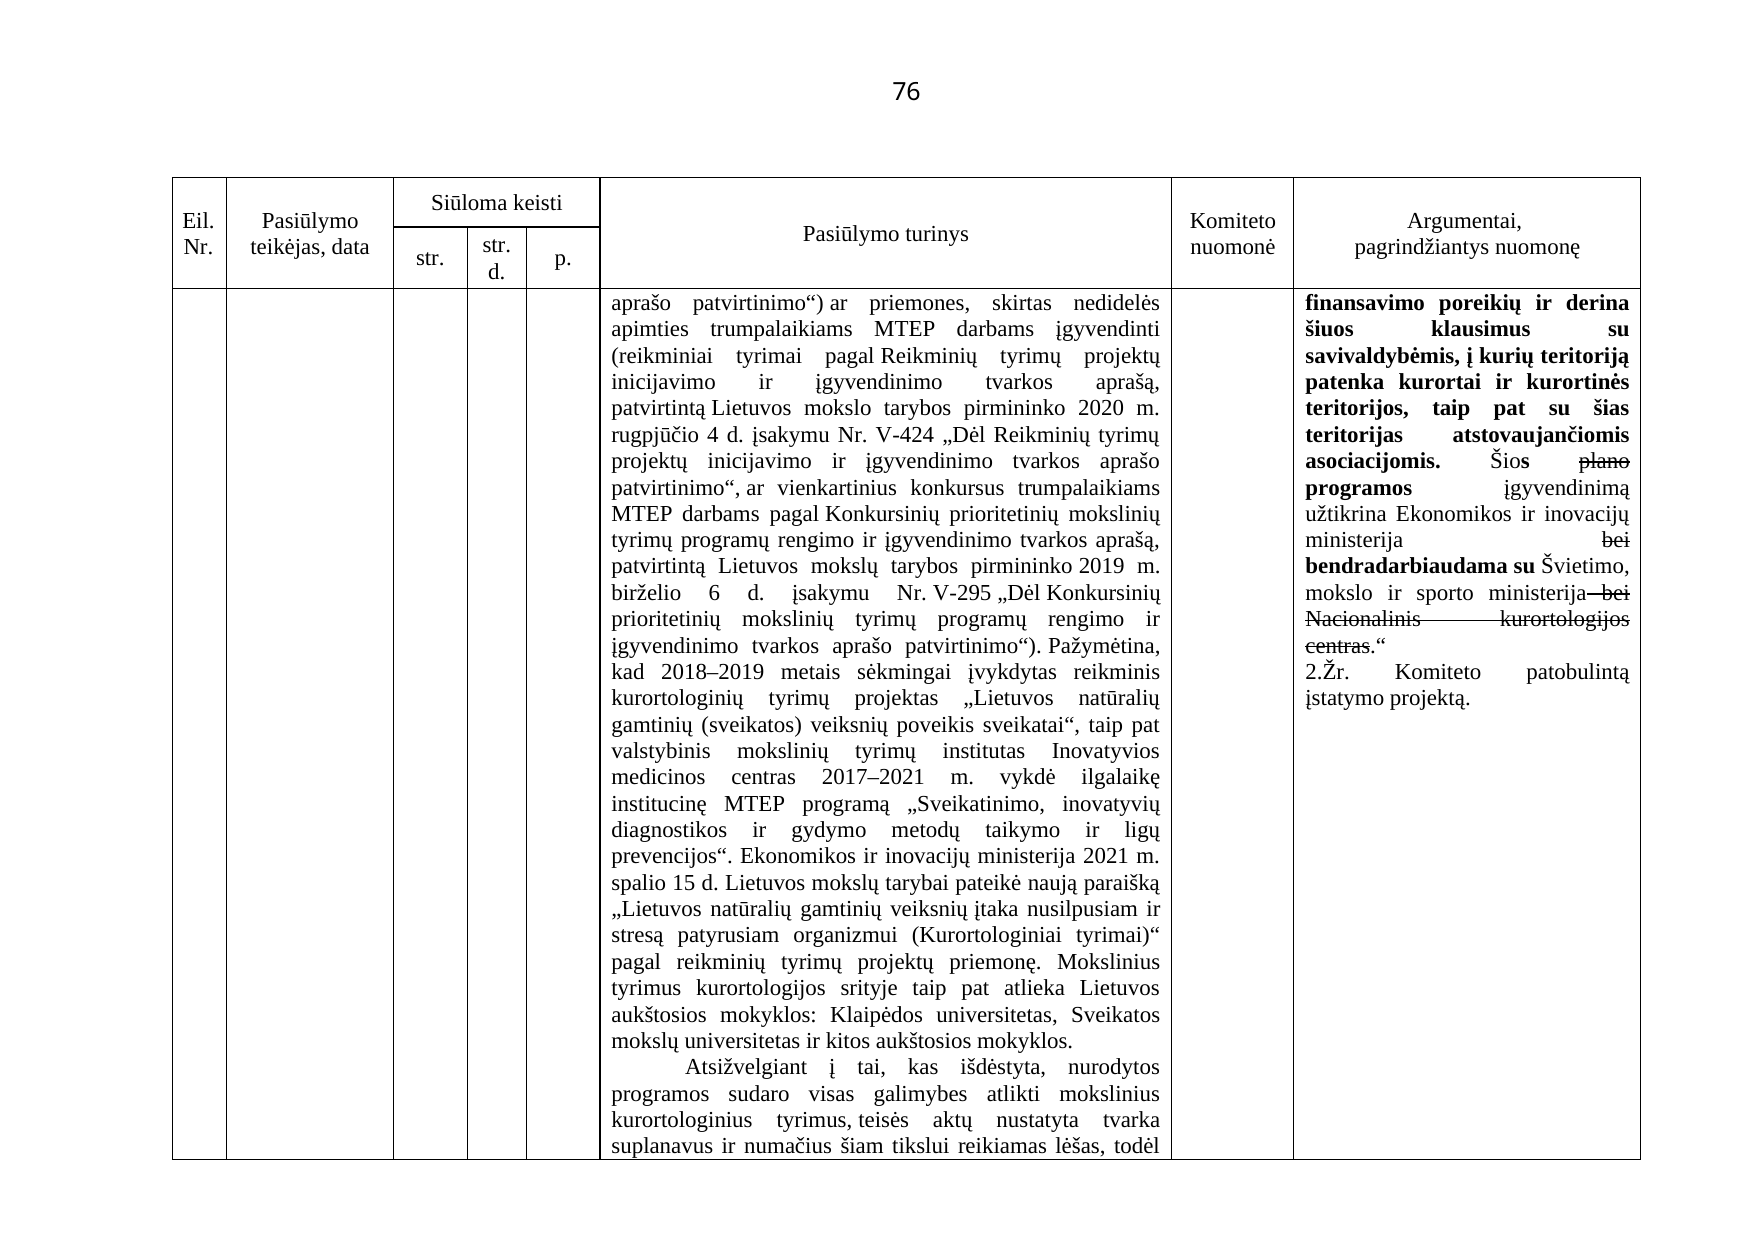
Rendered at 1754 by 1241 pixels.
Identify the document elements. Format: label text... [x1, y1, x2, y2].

table_cell [1172, 289, 1293, 1159]
table_cell [227, 289, 393, 1159]
table_cell [527, 289, 599, 1159]
table_cell [394, 289, 467, 1159]
table_header Siūloma keisti [394, 178, 599, 226]
table_cell finansavimo poreikių ir derina šiuos klausimus su savivaldybėmis, į kurių teritoriją patenka kurortai ir kurortinės teritorijos, taip pat su šias teritorijas atstovaujančiomis asociacijomis. Šios plano programos įgyvendinimą užtikrina Ekonomikos ir inovacijų ministerija bei bendradarbiaudama su Švietimo, mokslo ir sporto ministerija bei Nacionalinis kurortologijos centras.“ 2.Žr. Komiteto patobulintą įstatymo projektą. [1294, 289, 1640, 1159]
table_cell [173, 289, 226, 1159]
table_cell aprašo patvirtinimo“) ar priemones, skirtas nedidelės apimties trumpalaikiams MTEP darbams įgyvendinti (reikminiai tyrimai pagal Reikminių tyrimų projektų inicijavimo ir įgyvendinimo tvarkos aprašą, patvirtintą Lietuvos mokslo tarybos pirmininko 2020 m. rugpjūčio 4 d. įsakymu Nr. V-424 „Dėl Reikminių tyrimų projektų inicijavimo ir įgyvendinimo tvarkos aprašo patvirtinimo“, ar vienkartinius konkursus trumpalaikiams MTEP darbams pagal Konkursinių prioritetinių mokslinių tyrimų programų rengimo ir įgyvendinimo tvarkos aprašą, patvirtintą Lietuvos mokslų tarybos pirmininko 2019 m. birželio 6 d. įsakymu Nr. V-295 „Dėl Konkursinių prioritetinių mokslinių tyrimų programų rengimo ir įgyvendinimo tvarkos aprašo patvirtinimo“). Pažymėtina, kad 2018–2019 metais sėkmingai įvykdytas reikminis kurortologinių tyrimų projektas „Lietuvos natūralių gamtinių (sveikatos) veiksnių poveikis sveikatai“, taip pat valstybinis mokslinių tyrimų institutas Inovatyvios medicinos centras 2017–2021 m. vykdė ilgalaikę institucinę MTEP programą „Sveikatinimo, inovatyvių diagnostikos ir gydymo metodų taikymo ir ligų prevencijos“. Ekonomikos ir inovacijų ministerija 2021 m. spalio 15 d. Lietuvos mokslų tarybai pateikė naują paraišką „Lietuvos natūralių gamtinių veiksnių įtaka nusilpusiam ir stresą patyrusiam organizmui (Kurortologiniai tyrimai)“ pagal reikminių tyrimų projektų priemonę. Mokslinius tyrimus kurortologijos srityje taip pat atlieka Lietuvos aukštosios mokyklos: Klaipėdos universitetas, Sveikatos mokslų universitetas ir kitos aukštosios mokyklos. Atsižvelgiant į tai, kas išdėstyta, nurodytos programos sudaro visas galimybes atlikti mokslinius kurortologinius tyrimus, teisės aktų nustatyta tvarka suplanavus ir numačius šiam tikslui reikiamas lėšas, todėl [601, 289, 1171, 1159]
table_cell str. d. [468, 228, 526, 288]
table_header Pasiūlymo teikėjas, data [227, 178, 393, 288]
table_header Komiteto nuomonė [1172, 178, 1293, 288]
table_header Eil. Nr. [173, 178, 226, 288]
table_cell p. [527, 228, 599, 288]
table_cell str. [394, 228, 467, 288]
table_header Argumentai, pagrindžiantys nuomonę [1294, 178, 1640, 288]
table_header Pasiūlymo turinys [601, 178, 1171, 288]
table_cell [468, 289, 526, 1159]
